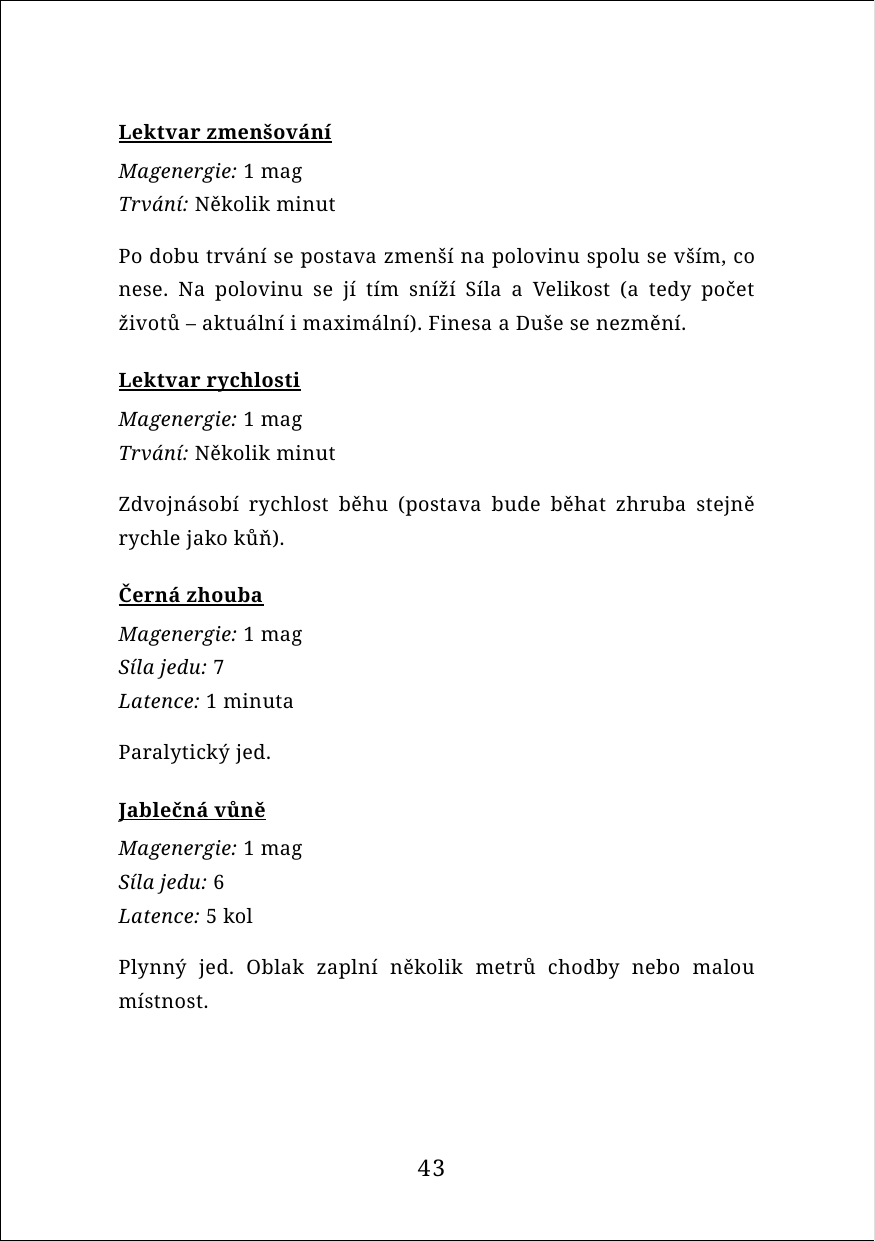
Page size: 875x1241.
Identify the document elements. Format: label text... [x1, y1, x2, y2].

text Po dobu trvání se postava zmenší na polovinu spolu se vším, co nese. Na polovinu se jí tím sníží Síla a Velikost (a tedy počet životů – aktuální i maximální). Finesa a Duše se nezmění. [118, 242, 756, 336]
text Plynný jed. Oblak zaplní několik metrů chodby nebo malou místnost. [118, 953, 756, 1014]
subtitle Lektvar rychlosti [118, 367, 756, 393]
text Magenergie: 1 mag Síla jedu: 7 Latence: 1 minuta [118, 620, 756, 714]
subtitle Lektvar zmenšování [118, 118, 756, 145]
text Zdvojnásobí rychlost běhu (postava bude běhat zhruba stejně rychle jako kůň). [118, 490, 756, 551]
text Magenergie: 1 mag Trvání: Několik minut [118, 157, 756, 218]
subtitle Černá zhouba [118, 581, 756, 608]
text Magenergie: 1 mag Síla jedu: 6 Latence: 5 kol [118, 835, 756, 929]
text Magenergie: 1 mag Trvání: Několik minut [118, 405, 756, 466]
subtitle Jablečná vůně [118, 796, 756, 823]
text Paralytický jed. [118, 739, 756, 766]
